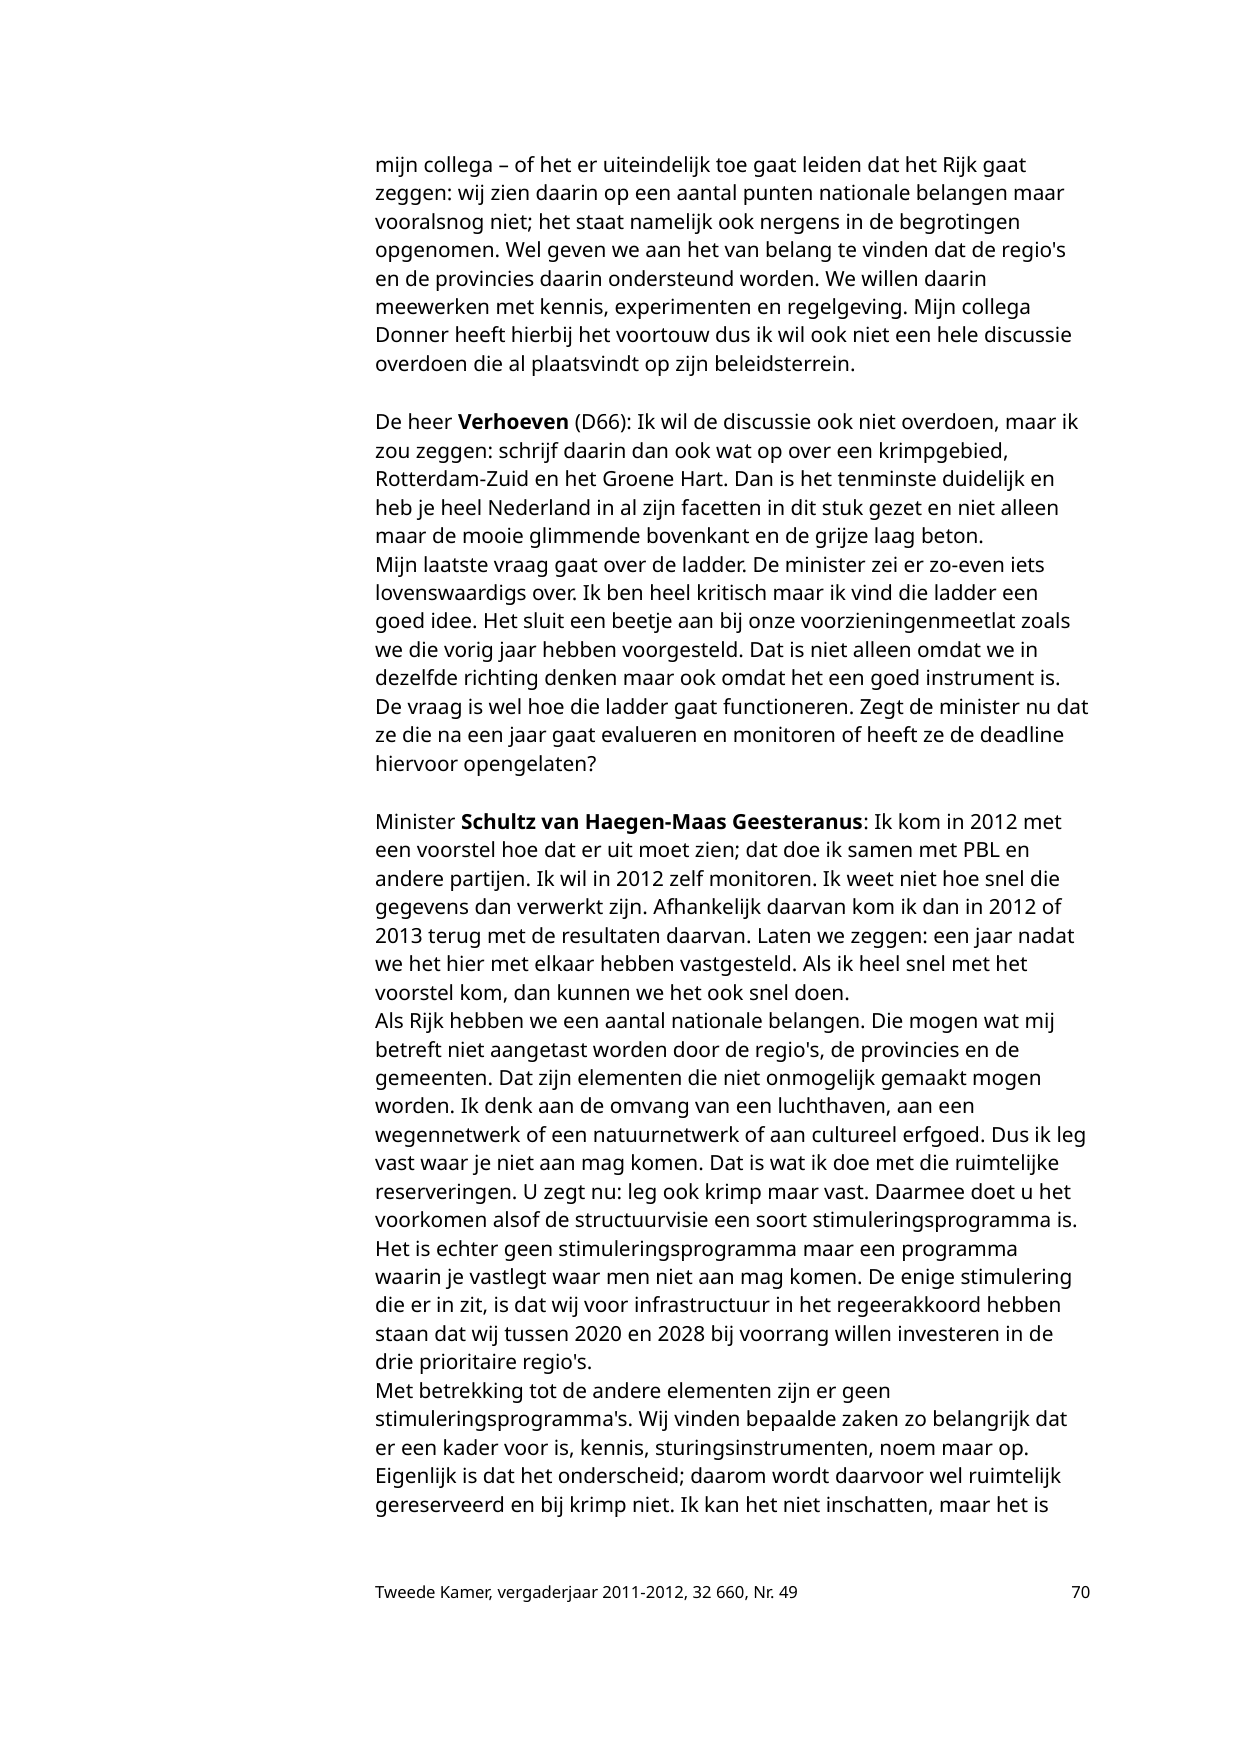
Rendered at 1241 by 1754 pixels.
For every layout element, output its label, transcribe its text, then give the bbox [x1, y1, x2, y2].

text Als Rijk hebben we een aantal nationale belangen. Die mogen wat mij betreft niet aangetast worden door de regio's, de provincies en de gemeenten. Dat zijn elementen die niet onmogelijk gemaakt mogen worden. Ik denk aan de omvang van een luchthaven, aan een wegennetwerk of een natuurnetwerk of aan cultureel erfgoed. Dus ik leg vast waar je niet aan mag komen. Dat is wat ik doe met die ruimtelijke reserveringen. U zegt nu: leg ook krimp maar vast. Daarmee doet u het voorkomen alsof de structuurvisie een soort stimuleringsprogramma is. Het is echter geen stimuleringsprogramma maar een programma waarin je vastlegt waar men niet aan mag komen. De enige stimulering die er in zit, is dat wij voor infrastructuur in het regeerakkoord hebben staan dat wij tussen 2020 en 2028 bij voorrang willen investeren in de drie prioritaire regio's. [375, 1006, 1090, 1376]
text Met betrekking tot de andere elementen zijn er geen stimuleringsprogramma's. Wij vinden bepaalde zaken zo belangrijk dat er een kader voor is, kennis, sturingsinstrumenten, noem maar op. Eigenlijk is dat het onderscheid; daarom wordt daarvoor wel ruimtelijk gereserveerd en bij krimp niet. Ik kan het niet inschatten, maar het is [375, 1376, 1090, 1518]
text De heer Verhoeven (D66): Ik wil de discussie ook niet overdoen, maar ik zou zeggen: schrijf daarin dan ook wat op over een krimpgebied, Rotterdam-Zuid en het Groene Hart. Dan is het tenminste duidelijk en heb je heel Nederland in al zijn facetten in dit stuk gezet en niet alleen maar de mooie glimmende bovenkant en de grijze laag beton. [375, 407, 1090, 550]
text Mijn laatste vraag gaat over de ladder. De minister zei er zo-even iets lovenswaardigs over. Ik ben heel kritisch maar ik vind die ladder een goed idee. Het sluit een beetje aan bij onze voorzieningenmeetlat zoals we die vorig jaar hebben voorgesteld. Dat is niet alleen omdat we in dezelfde richting denken maar ook omdat het een goed instrument is. De vraag is wel hoe die ladder gaat functioneren. Zegt de minister nu dat ze die na een jaar gaat evalueren en monitoren of heeft ze de deadline hiervoor opengelaten? [375, 550, 1090, 777]
text mijn collega – of het er uiteindelijk toe gaat leiden dat het Rijk gaat zeggen: wij zien daarin op een aantal punten nationale belangen maar vooralsnog niet; het staat namelijk ook nergens in de begrotingen opgenomen. Wel geven we aan het van belang te vinden dat de regio's en de provincies daarin ondersteund worden. We willen daarin meewerken met kennis, experimenten en regelgeving. Mijn collega Donner heeft hierbij het voortouw dus ik wil ook niet een hele discussie overdoen die al plaatsvindt op zijn beleidsterrein. [375, 150, 1090, 377]
text Minister Schultz van Haegen-Maas Geesteranus: Ik kom in 2012 met een voorstel hoe dat er uit moet zien; dat doe ik samen met PBL en andere partijen. Ik wil in 2012 zelf monitoren. Ik weet niet hoe snel die gegevens dan verwerkt zijn. Afhankelijk daarvan kom ik dan in 2012 of 2013 terug met de resultaten daarvan. Laten we zeggen: een jaar nadat we het hier met elkaar hebben vastgesteld. Als ik heel snel met het voorstel kom, dan kunnen we het ook snel doen. [375, 807, 1090, 1006]
